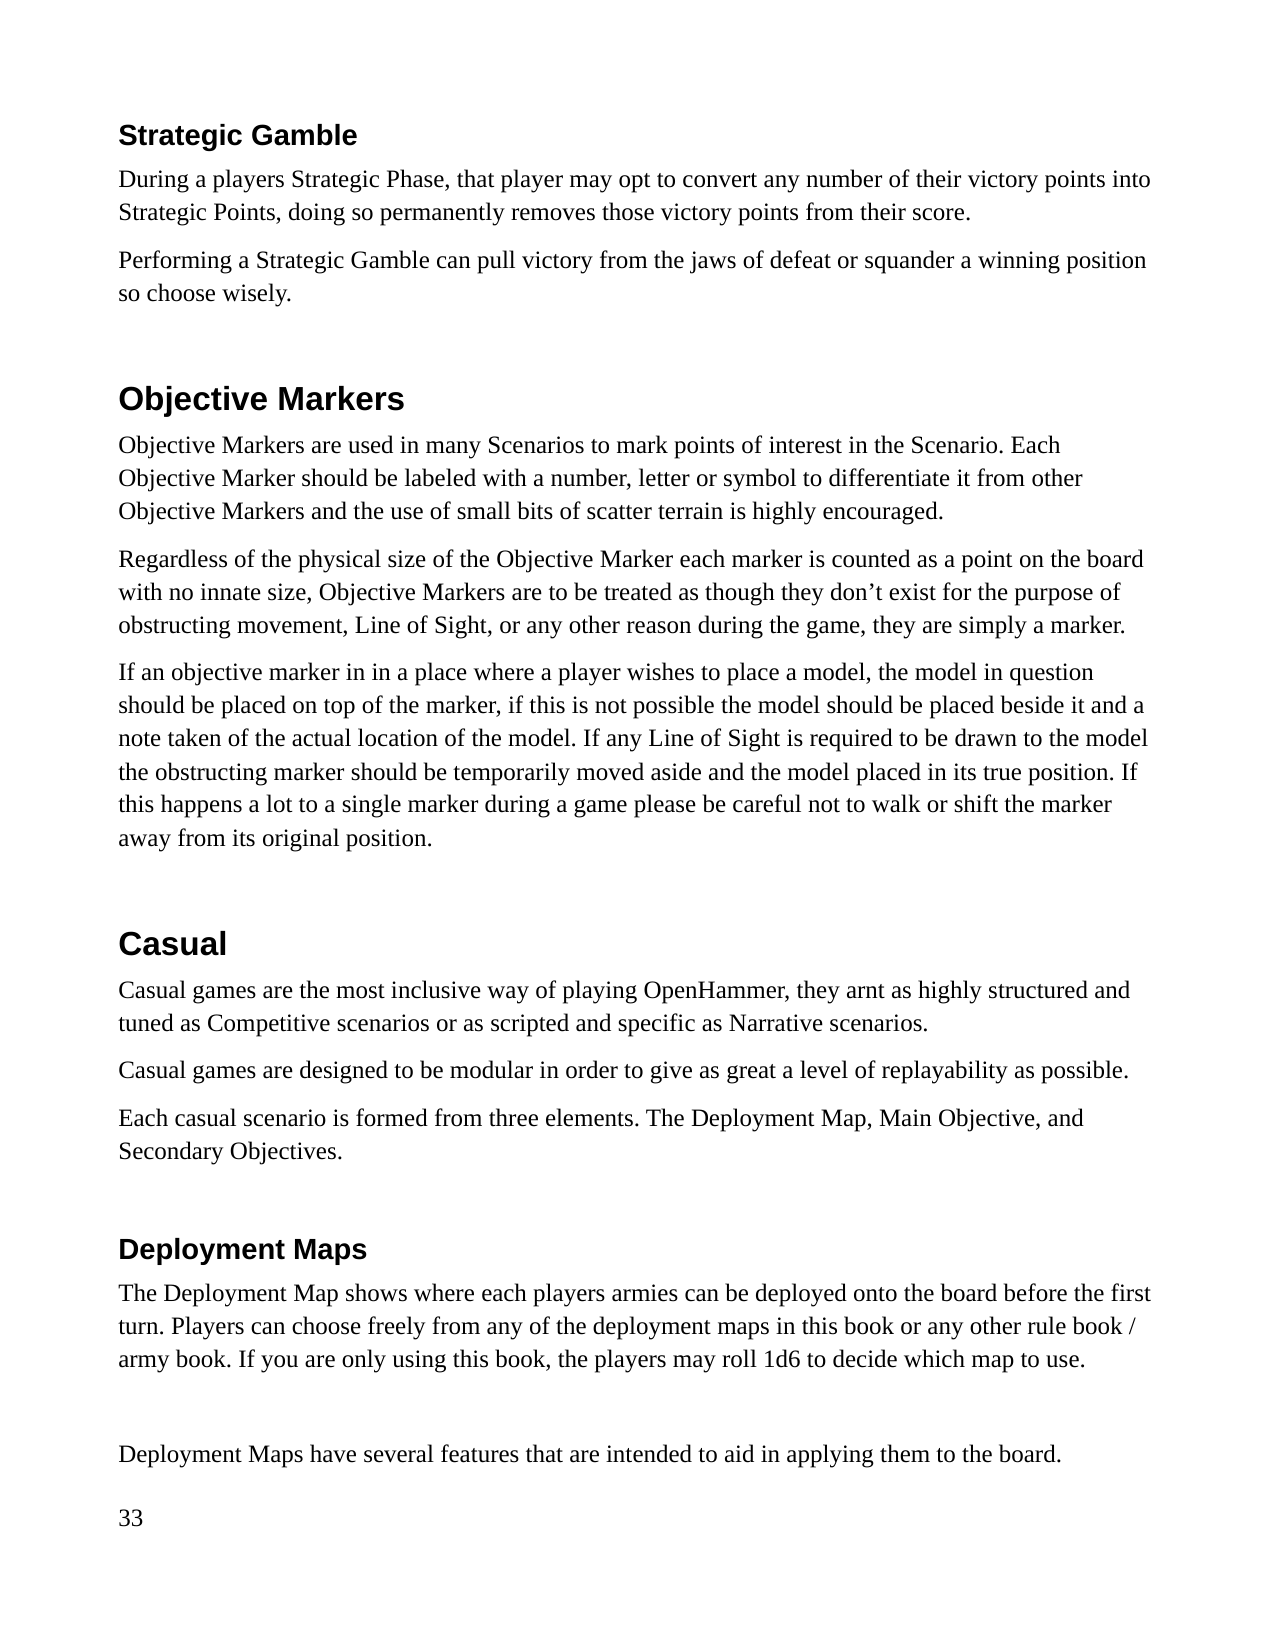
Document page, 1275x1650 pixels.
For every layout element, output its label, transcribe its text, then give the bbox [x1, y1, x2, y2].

text Deployment Maps have several features that are intended to aid in applying them to the board. [118, 1439, 1157, 1468]
text If an objective marker in in a place where a player wishes to place a model, the model in question should be placed on top of the marker, if this is not possible the model should be placed beside it and a note taken of the actual location of the model. If any Line of Sight is required to be drawn to the model the obstructing marker should be temporarily moved aside and the model placed in its true position. If this happens a lot to a single marker during a game please be careful not to walk or shift the marker away from its original position. [118, 657, 1157, 851]
subtitle Objective Markers [118, 379, 1157, 418]
subtitle Deployment Maps [118, 1232, 1157, 1266]
text Casual games are designed to be modular in order to give as great a level of replayability as possible. [118, 1056, 1157, 1084]
text Casual games are the most inclusive way of playing OpenHammer, they arnt as highly structured and tuned as Competitive scenarios or as scripted and specific as Narrative scenarios. [118, 975, 1157, 1037]
subtitle Casual [118, 924, 1157, 962]
text Performing a Strategic Gamble can pull victory from the jaws of defeat or squander a winning position so choose wisely. [118, 245, 1157, 307]
text The Deployment Map shows where each players armies can be deployed onto the board before the first turn. Players can choose freely from any of the deployment maps in this book or any other rule book / army book. If you are only using this book, the players may roll 1d6 to decide which map to use. [118, 1278, 1157, 1373]
subtitle Strategic Gamble [118, 118, 1157, 152]
text Objective Markers are used in many Scenarios to mark points of interest in the Scenario. Each Objective Marker should be labeled with a number, letter or symbol to differentiate it from other Objective Markers and the use of small bits of scatter terrain is highly encouraged. [118, 430, 1157, 525]
text Regardless of the physical size of the Objective Marker each marker is counted as a point on the board with no innate size, Objective Markers are to be treated as though they don’t exist for the purpose of obstructing movement, Line of Sight, or any other reason during the game, they are simply a marker. [118, 544, 1157, 639]
text During a players Strategic Phase, that player may opt to convert any number of their victory points into Strategic Points, doing so permanently removes those victory points from their score. [118, 164, 1157, 226]
text Each casual scenario is formed from three elements. The Deployment Map, Main Objective, and Secondary Objectives. [118, 1103, 1157, 1165]
